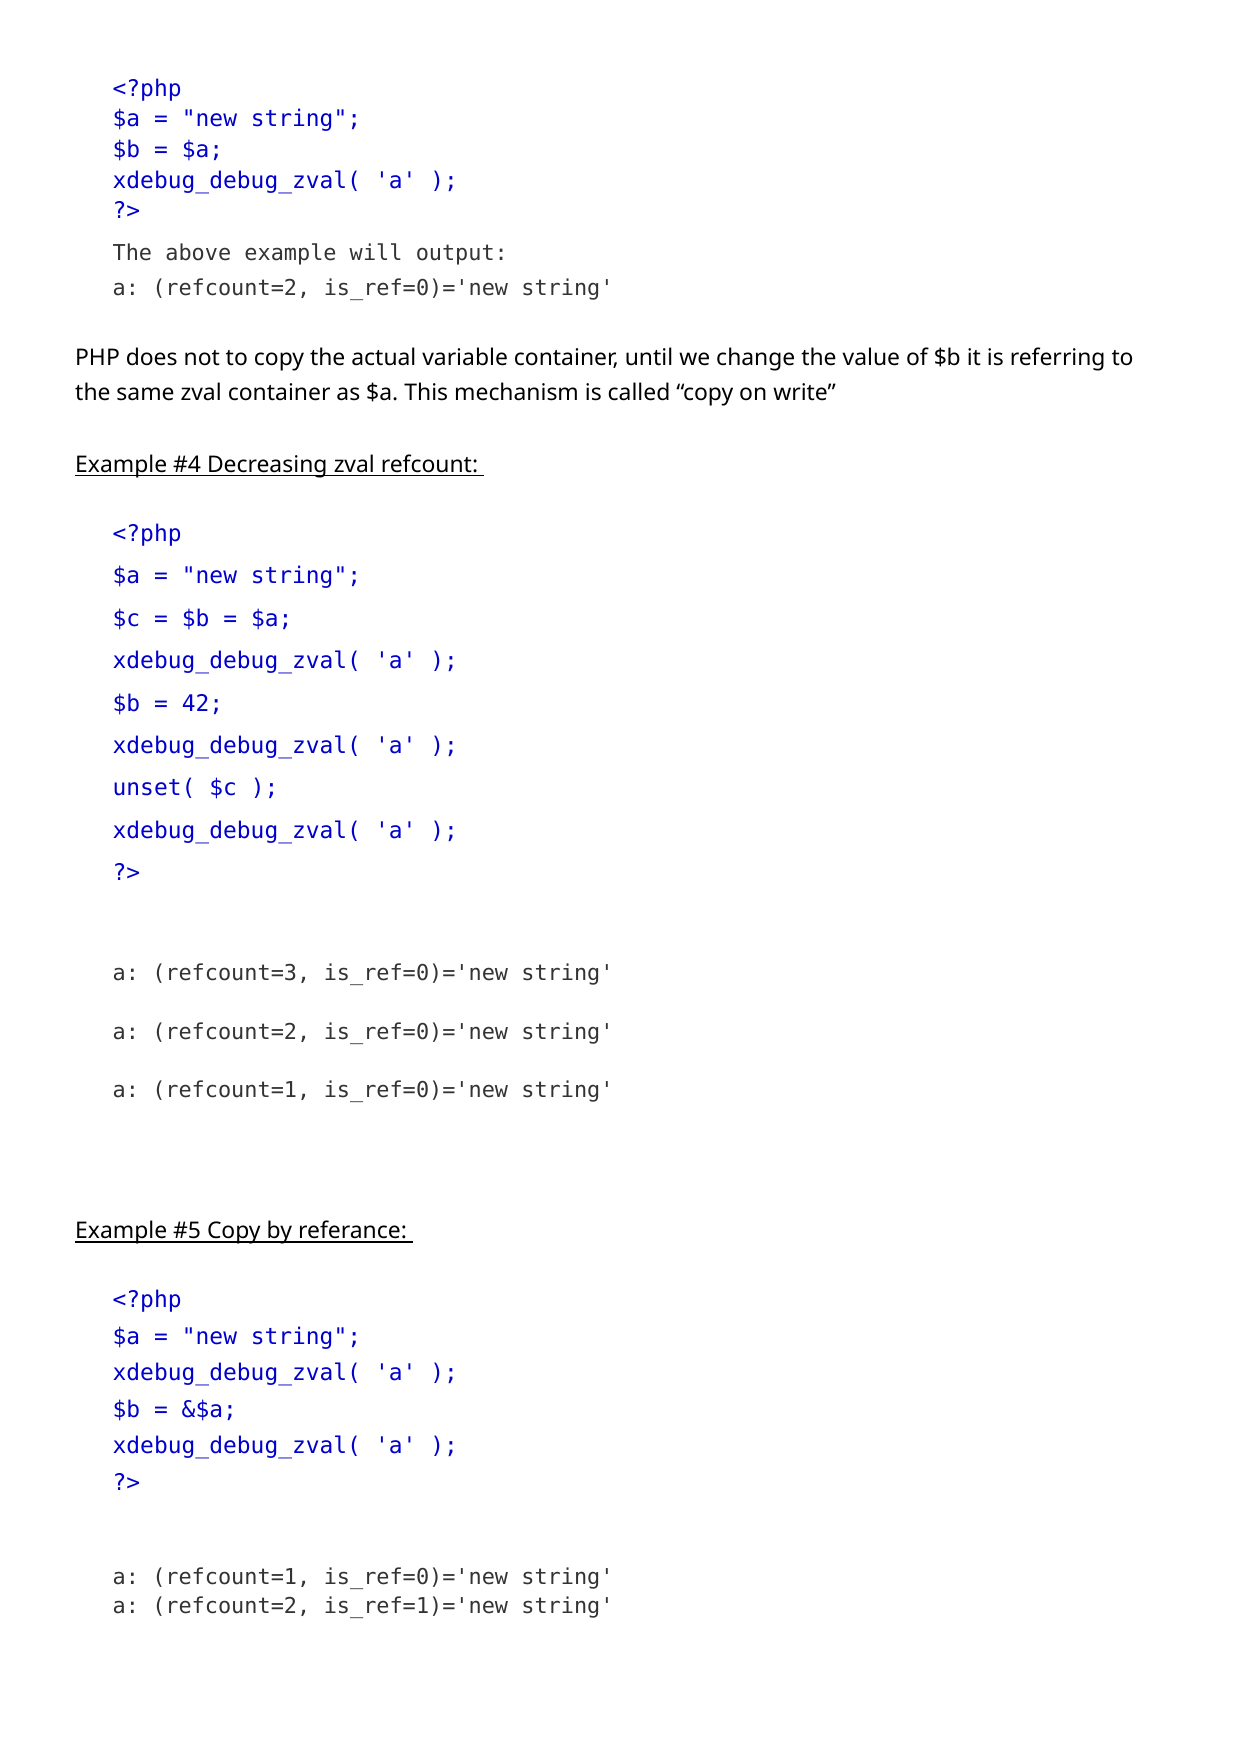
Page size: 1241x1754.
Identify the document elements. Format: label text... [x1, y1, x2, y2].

text <?php [112, 520, 1165, 547]
text unset( $c ); [112, 774, 1165, 801]
text xdebug_debug_zval( 'a' ); [112, 817, 1165, 843]
text Example #5 Copy by referance: [75, 1214, 1165, 1246]
text a: (refcount=1, is_ref=0)='new string' [112, 1077, 1165, 1103]
text a: (refcount=3, is_ref=0)='new string' [112, 960, 1165, 1015]
text <?php $a = "new string"; $b = $a; xdebug_debug_zval( 'a' ); ?> [112, 75, 1165, 224]
text a: (refcount=2, is_ref=1)='new string' [112, 1593, 1165, 1652]
text <?php [112, 1286, 1165, 1313]
text xdebug_debug_zval( 'a' ); [112, 647, 1165, 674]
text xdebug_debug_zval( 'a' ); [112, 1432, 1165, 1459]
text xdebug_debug_zval( 'a' ); [112, 1359, 1165, 1386]
text ?> [112, 1469, 1165, 1496]
text a: (refcount=2, is_ref=0)='new string' [112, 1019, 1165, 1073]
text ?> [112, 859, 1165, 886]
text a: (refcount=1, is_ref=0)='new string' [112, 1564, 1165, 1590]
text PHP does not to copy the actual variable container, until we change the value of $b it is referring to the same zval container as $a. This mechanism is called “copy on write” [75, 340, 1165, 408]
text The above example will output: [112, 240, 1165, 266]
text a: (refcount=2, is_ref=0)='new string' [112, 275, 1165, 301]
text $a = "new string"; [112, 562, 1165, 589]
text xdebug_debug_zval( 'a' ); [112, 732, 1165, 759]
text $b = 42; [112, 690, 1165, 716]
text $a = "new string"; [112, 1323, 1165, 1349]
text $b = &$a; [112, 1396, 1165, 1423]
text $c = $b = $a; [112, 605, 1165, 632]
text Example #4 Decreasing zval refcount: [75, 448, 1165, 479]
